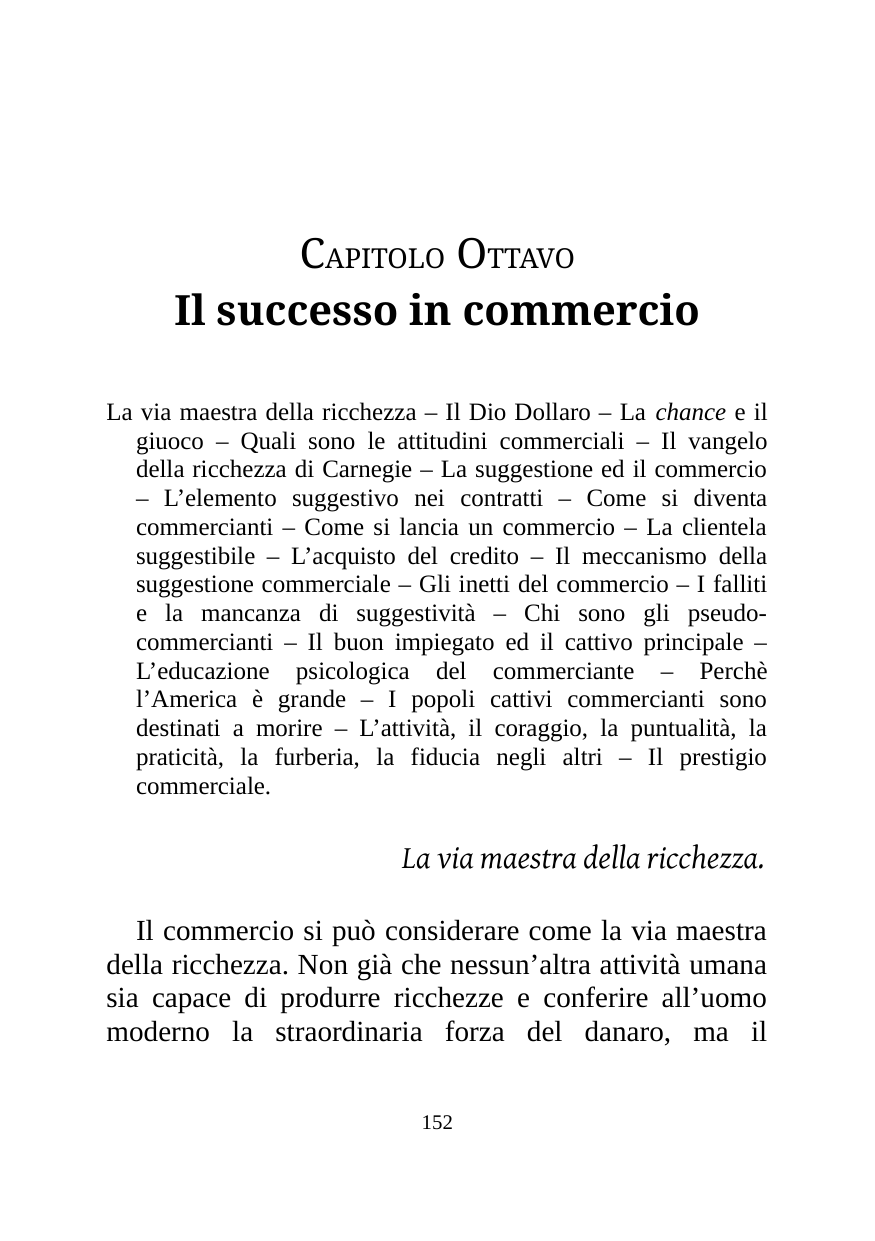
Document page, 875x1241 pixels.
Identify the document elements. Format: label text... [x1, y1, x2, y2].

subtitle La via maestra della ricchezza. [106, 841, 768, 878]
text La via maestra della ricchezza – Il Dio Dollaro – La chance e il giuoco – Quali sono le attitudini commerciali – Il vangelo della ricchezza di Carnegie – La suggestione ed il commercio – L’elemento suggestivo nei contratti – Come si diventa commercianti – Come si lancia un commercio – La clientela suggestibile – L’acquisto del credito – Il meccanismo della suggestione commerciale – Gli inetti del commercio – I falliti e la mancanza di suggestività – Chi sono gli pseudo-commercianti – Il buon impiegato ed il cattivo principale – L’educazione psicologica del commerciante – Perchè l’America è grande – I popoli cattivi commercianti sono destinati a morire – L’attività, il coraggio, la puntualità, la praticità, la furberia, la fiducia negli altri – Il prestigio commerciale. [106, 397, 768, 799]
subtitle Capitolo Ottavo Il successo in commercio [106, 224, 768, 338]
text Il commercio si può considerare come la via maestra della ricchezza. Non già che nessun’altra attività umana sia capace di produrre ricchezze e conferire all’uomo moderno la straordinaria forza del danaro, ma il [106, 913, 768, 1047]
